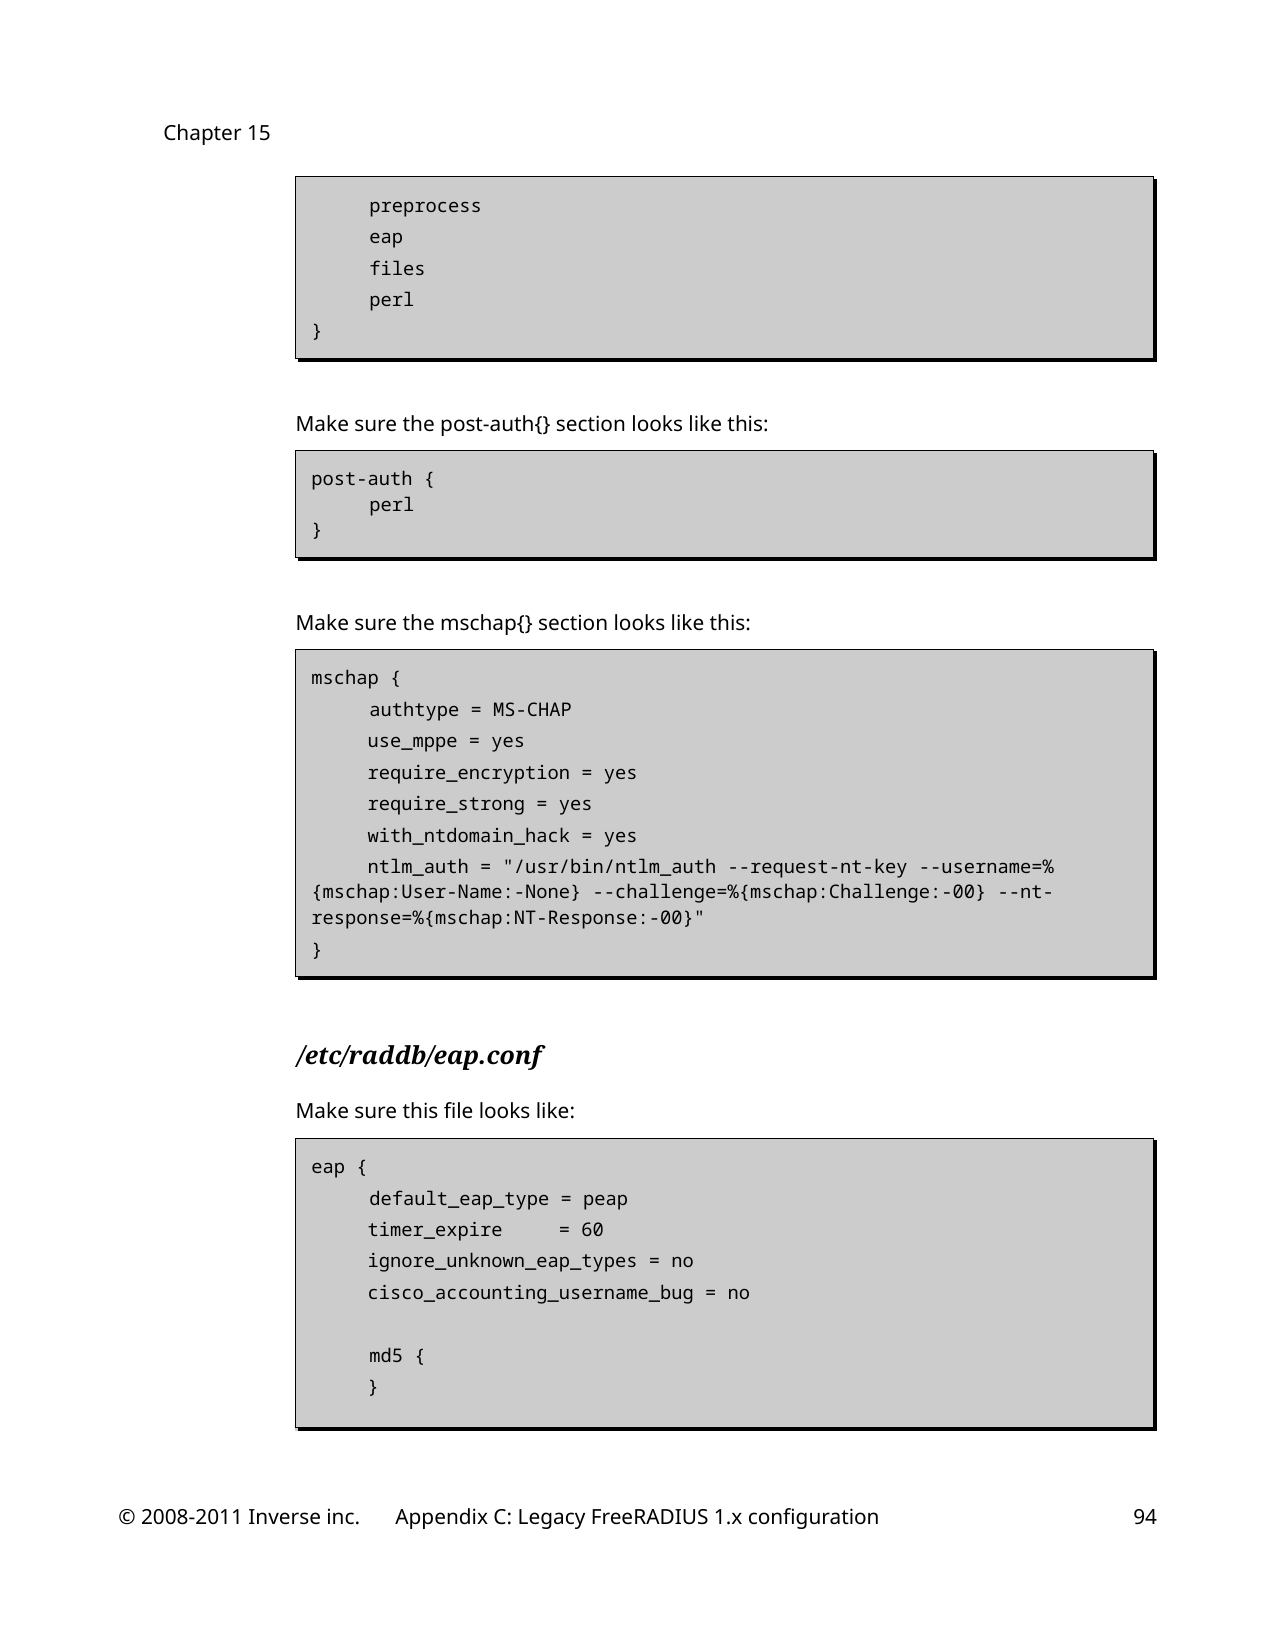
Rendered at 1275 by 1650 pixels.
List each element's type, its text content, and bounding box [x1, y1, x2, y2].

text require_strong = yes [296, 774, 1153, 806]
text ntlm_auth = "/usr/bin/ntlm_auth --request-nt-key --username=%{mschap:User-Name:-None} --challenge=%{mschap:Challenge:-00} --nt-response=%{mschap:NT-Response:-00}" [296, 837, 1153, 920]
text cisco_accounting_username_bug = no [296, 1263, 1153, 1295]
text post-auth { perl } [296, 451, 1153, 557]
text } [296, 1358, 1153, 1389]
text authtype = MS-CHAP [296, 680, 1153, 712]
text eap [296, 207, 1153, 239]
text with_ntdomain_hack = yes [296, 806, 1153, 837]
text preprocess [296, 177, 1153, 207]
text require_encryption = yes [296, 743, 1153, 774]
text files [296, 239, 1153, 270]
text Make sure this file looks like: [295, 1097, 1157, 1125]
text Make sure the mschap{} section looks like this: [295, 608, 1157, 636]
text mschap { [296, 650, 1153, 680]
text ignore_unknown_eap_types = no [296, 1232, 1153, 1263]
text timer_expire = 60 [296, 1201, 1153, 1232]
text Make sure the post-auth{} section looks like this: [295, 409, 1157, 437]
subtitle /etc/raddb/eap.conf [260, 1038, 1157, 1072]
text } [296, 302, 1153, 358]
text perl [296, 270, 1153, 302]
text default_eap_type = peap [296, 1169, 1153, 1201]
text } [296, 920, 1153, 976]
text eap { [296, 1139, 1153, 1169]
text use_mppe = yes [296, 712, 1153, 743]
text md5 { [296, 1326, 1153, 1358]
